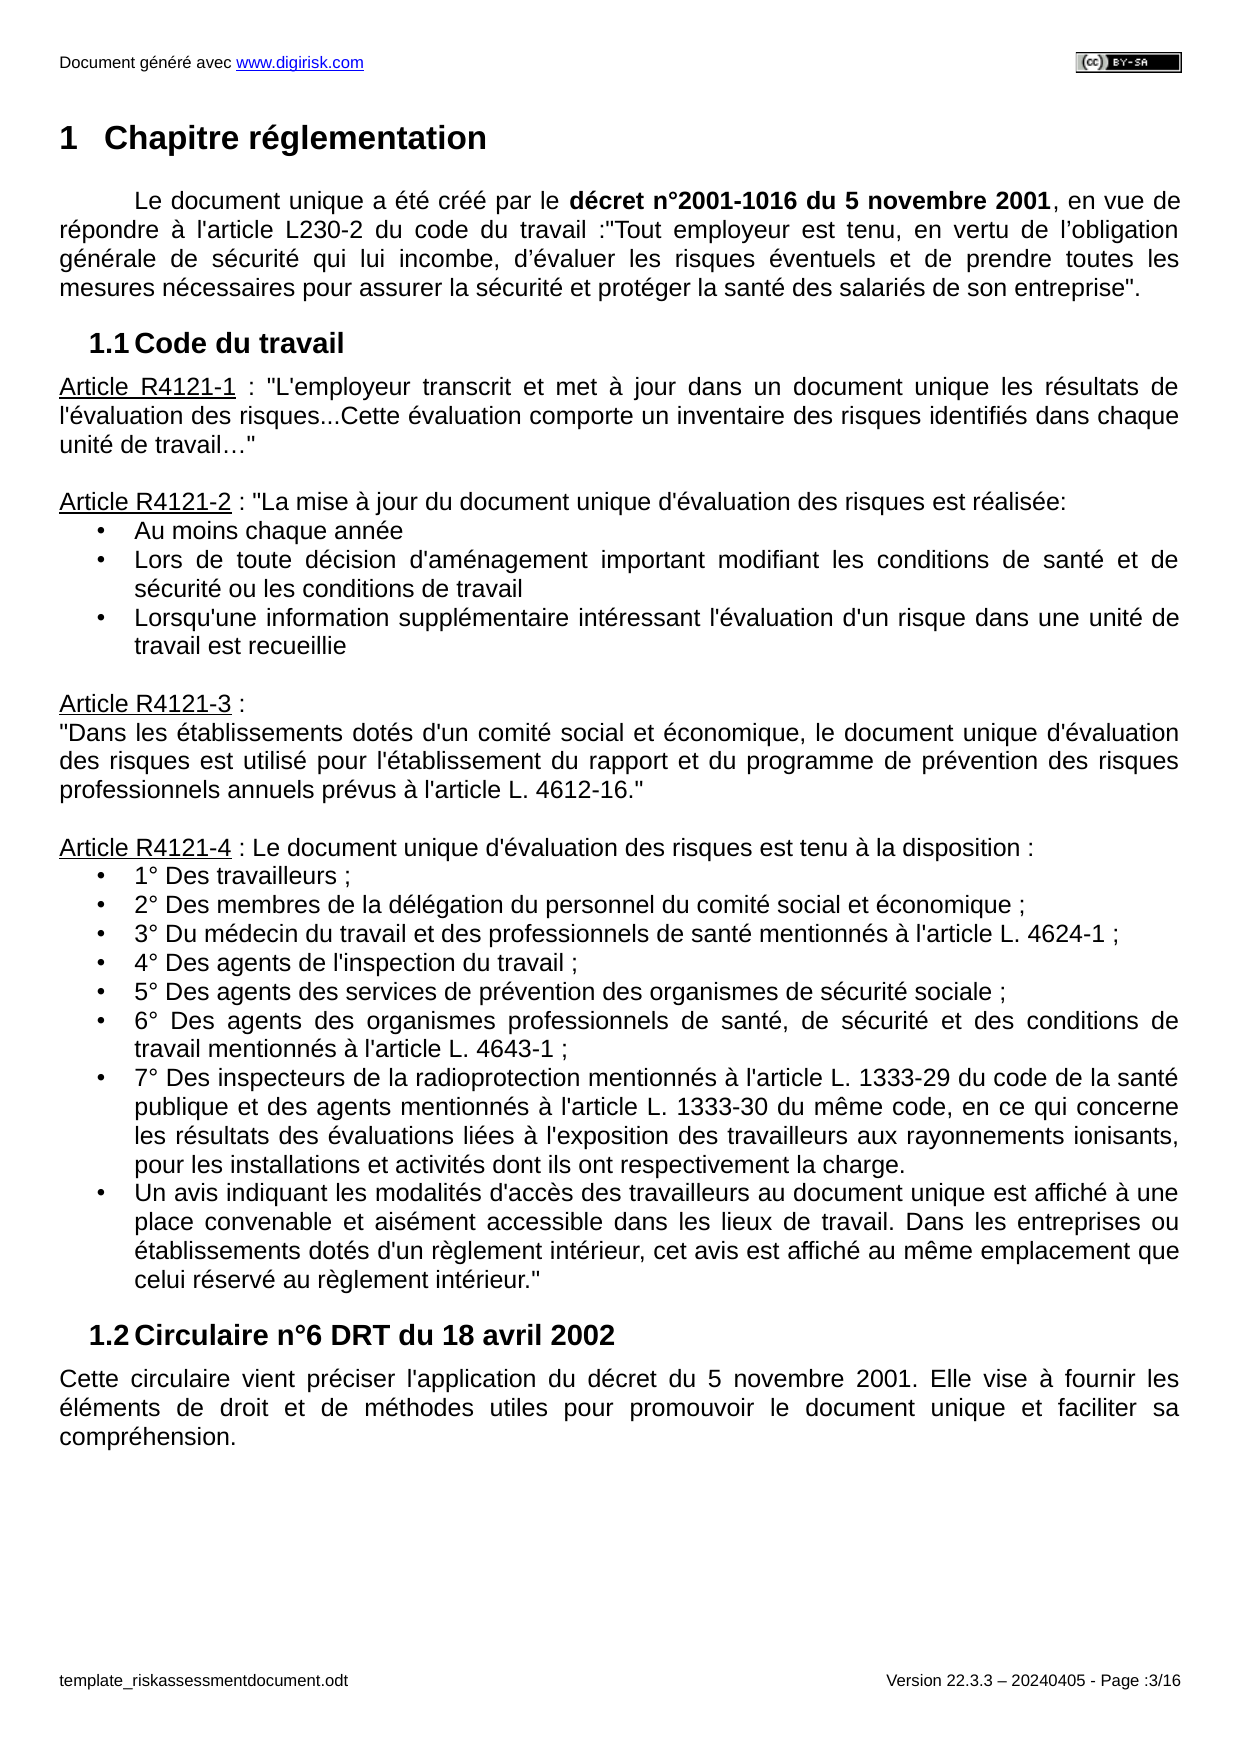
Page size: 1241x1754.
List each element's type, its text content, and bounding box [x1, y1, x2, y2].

list Un avis indiquant les modalités d'accès des travailleurs au document unique est affiché à une place convenable et aisément accessible dans les lieux de travail. Dans les entreprises ou établissements dotés d'un règlement intérieur, cet avis est affiché au même emplacement que celui réservé au règlement intérieur." [97, 1178, 1181, 1293]
list 6° Des agents des organismes professionnels de santé, de sécurité et des conditions de travail mentionnés à l'article L. 4643-1 ; [97, 1006, 1181, 1063]
picture [1075, 52, 1182, 73]
list Au moins chaque année [97, 516, 1181, 545]
list 2° Des membres de la délégation du personnel du comité social et économique ; [97, 890, 1181, 919]
list Article R4121-1 : "L'employeur transcrit et met à jour dans un document unique les résultats de l'évaluation des risques...Cette évaluation comporte un inventaire des risques identifiés dans chaque unité de travail…" [22, 372, 1181, 458]
list 7° Des inspecteurs de la radioprotection mentionnés à l'article L. 1333-29 du code de la santé publique et des agents mentionnés à l'article L. 1333-30 du même code, en ce qui concerne les résultats des évaluations liées à l'exposition des travailleurs aux rayonnements ionisants, pour les installations et activités dont ils ont respectivement la charge. [97, 1063, 1181, 1178]
text Cette circulaire vient préciser l'application du décret du 5 novembre 2001. Elle vise à fournir les éléments de droit et de méthodes utiles pour promouvoir le document unique et faciliter sa compréhension. [59, 1364, 1181, 1451]
list 1° Des travailleurs ; [97, 861, 1181, 890]
text Article R4121-3 : [59, 689, 1181, 718]
subtitle Circulaire n°6 DRT du 18 avril 2002 [89, 1318, 1181, 1352]
subtitle Chapitre réglementation [59, 118, 1181, 157]
text Le document unique a été créé par le décret n°2001-1016 du 5 novembre 2001, en vue de répondre à l'article L230-2 du code du travail :"Tout employeur est tenu, en vertu de l’obligation générale de sécurité qui lui incombe, d’évaluer les risques éventuels et de prendre toutes les mesures nécessaires pour assurer la sécurité et protéger la santé des salariés de son entreprise". [59, 186, 1181, 301]
list Lorsqu'une information supplémentaire intéressant l'évaluation d'un risque dans une unité de travail est recueillie [97, 602, 1181, 660]
list 4° Des agents de l'inspection du travail ; [97, 948, 1181, 977]
list Article R4121-4 : Le document unique d'évaluation des risques est tenu à la disposition : [22, 833, 1181, 861]
list Lors de toute décision d'aménagement important modifiant les conditions de santé et de sécurité ou les conditions de travail [97, 545, 1181, 602]
list 5° Des agents des services de prévention des organismes de sécurité sociale ; [97, 977, 1181, 1006]
subtitle Code du travail [89, 326, 1181, 360]
text "Dans les établissements dotés d'un comité social et économique, le document unique d'évaluation des risques est utilisé pour l'établissement du rapport et du programme de prévention des risques professionnels annuels prévus à l'article L. 4612-16." [59, 718, 1181, 804]
list 3° Du médecin du travail et des professionnels de santé mentionnés à l'article L. 4624-1 ; [97, 919, 1181, 948]
list Article R4121-2 : "La mise à jour du document unique d'évaluation des risques est réalisée: [59, 487, 1181, 516]
